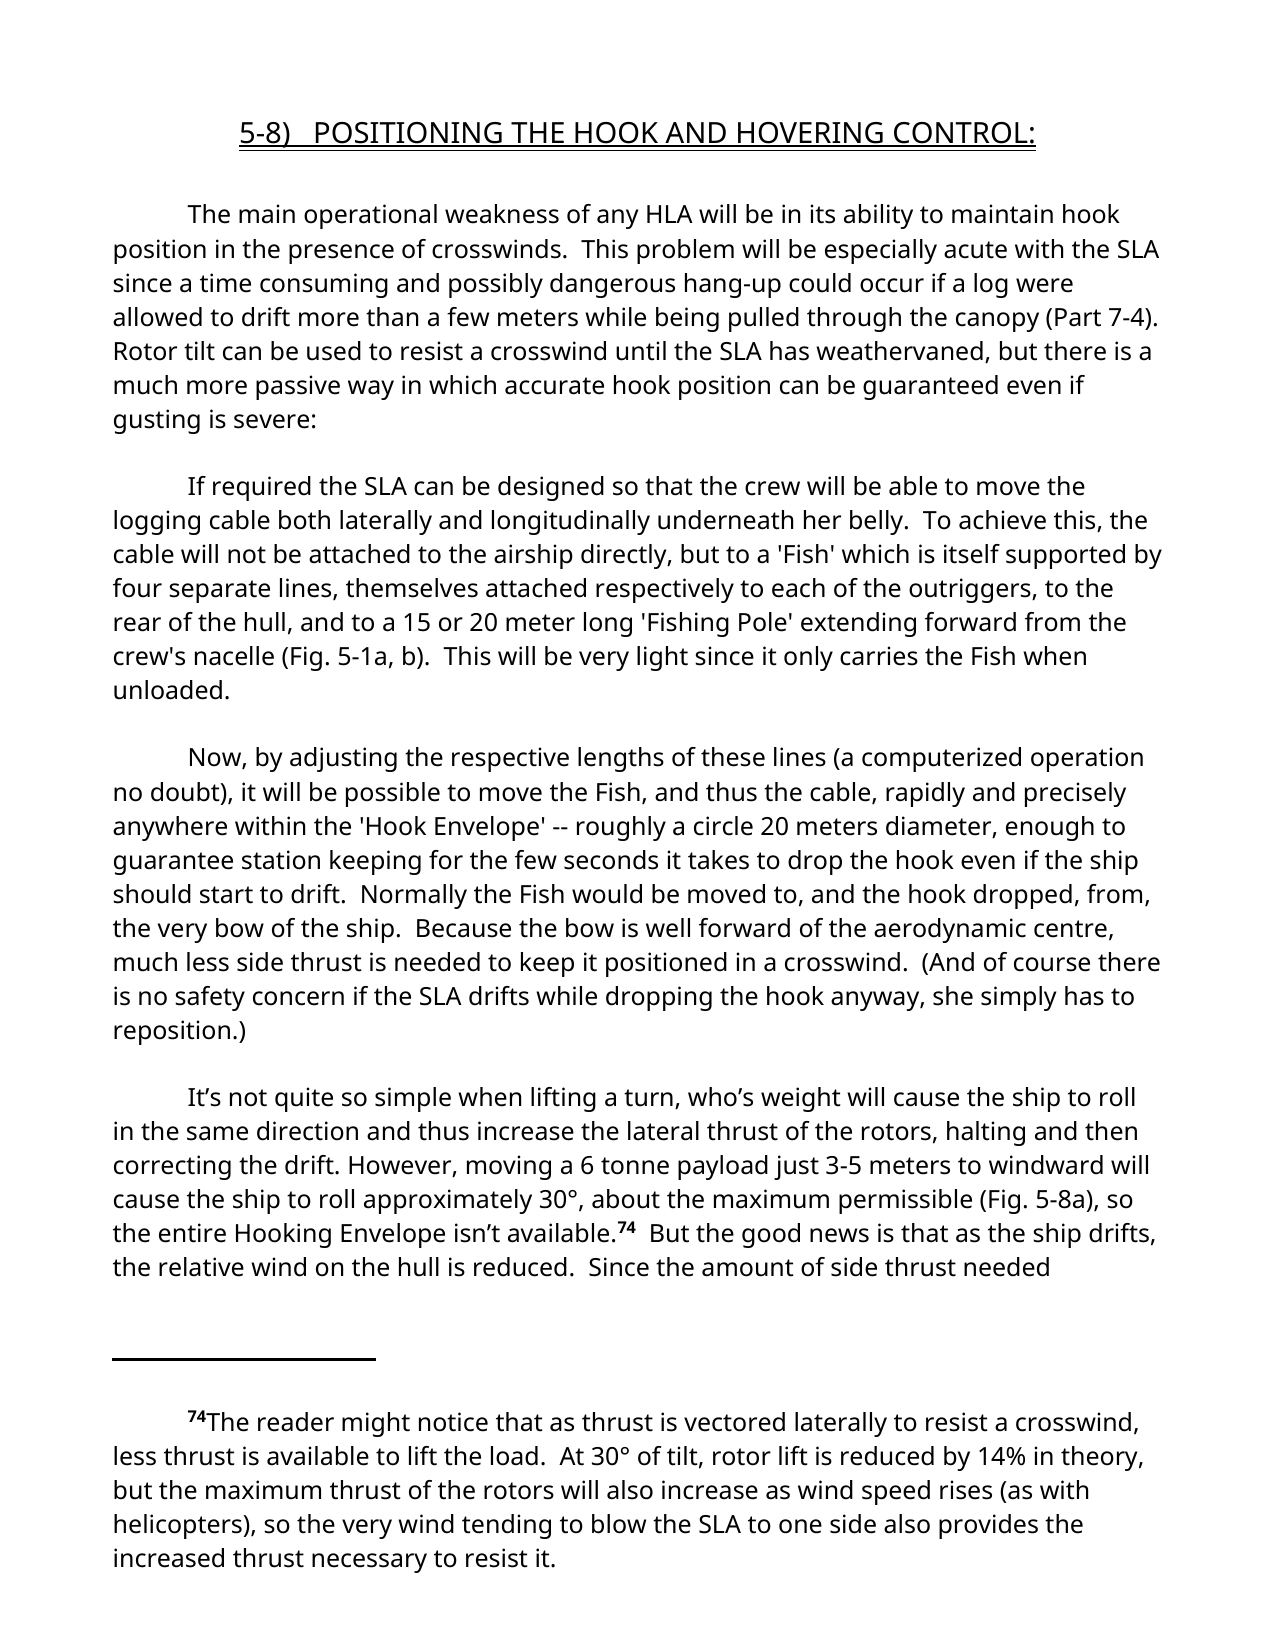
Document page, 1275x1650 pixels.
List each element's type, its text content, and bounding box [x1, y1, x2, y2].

text The main operational weakness of any HLA will be in its ability to maintain hook position in the presence of crosswinds. This problem will be especially acute with the SLA since a time consuming and possibly dangerous hang-up could occur if a log were allowed to drift more than a few meters while being pulled through the canopy (Part 7-4). Rotor tilt can be used to resist a crosswind until the SLA has weathervaned, but there is a much more passive way in which accurate hook position can be guaranteed even if gusting is severe: [112, 197, 1162, 436]
text If required the SLA can be designed so that the crew will be able to move the logging cable both laterally and longitudinally underneath her belly. To achieve this, the cable will not be attached to the airship directly, but to a 'Fish' which is itself supported by four separate lines, themselves attached respectively to each of the outriggers, to the rear of the hull, and to a 15 or 20 meter long 'Fishing Pole' extending forward from the crew's nacelle (Fig. 5-1a, b). This will be very light since it only carries the Fish when unloaded. [112, 469, 1162, 707]
text The reader might notice that as thrust is vectored laterally to resist a crosswind, less thrust is available to lift the load. At 30° of tilt, rotor lift is reduced by 14% in theory, but the maximum thrust of the rotors will also increase as wind speed rises (as with helicopters), so the very wind tending to blow the SLA to one side also provides the increased thrust necessary to resist it. [112, 1405, 1162, 1575]
text It’s not quite so simple when lifting a turn, who’s weight will cause the ship to roll in the same direction and thus increase the lateral thrust of the rotors, halting and then correcting the drift. However, moving a 6 tonne payload just 3-5 meters to windward will cause the ship to roll approximately 30°, about the maximum permissible (Fig. 5-8a), so the entire Hooking Envelope isn’t available. But the good news is that as the ship drifts, the relative wind on the hull is reduced. Since the amount of side thrust needed [112, 1080, 1162, 1284]
text Now, by adjusting the respective lengths of these lines (a computerized operation no doubt), it will be possible to move the Fish, and thus the cable, rapidly and precisely anywhere within the 'Hook Envelope' -- roughly a circle 20 meters diameter, enough to guarantee station keeping for the few seconds it takes to drop the hook even if the ship should start to drift. Normally the Fish would be moved to, and the hook dropped, from, the very bow of the ship. Because the bow is well forward of the aerodynamic centre, much less side thrust is needed to keep it positioned in a crosswind. (And of course there is no safety concern if the SLA drifts while dropping the hook anyway, she simply has to reposition.) [112, 740, 1162, 1047]
subtitle 5-8) POSITIONING THE HOOK AND HOVERING CONTROL: [112, 112, 1162, 152]
